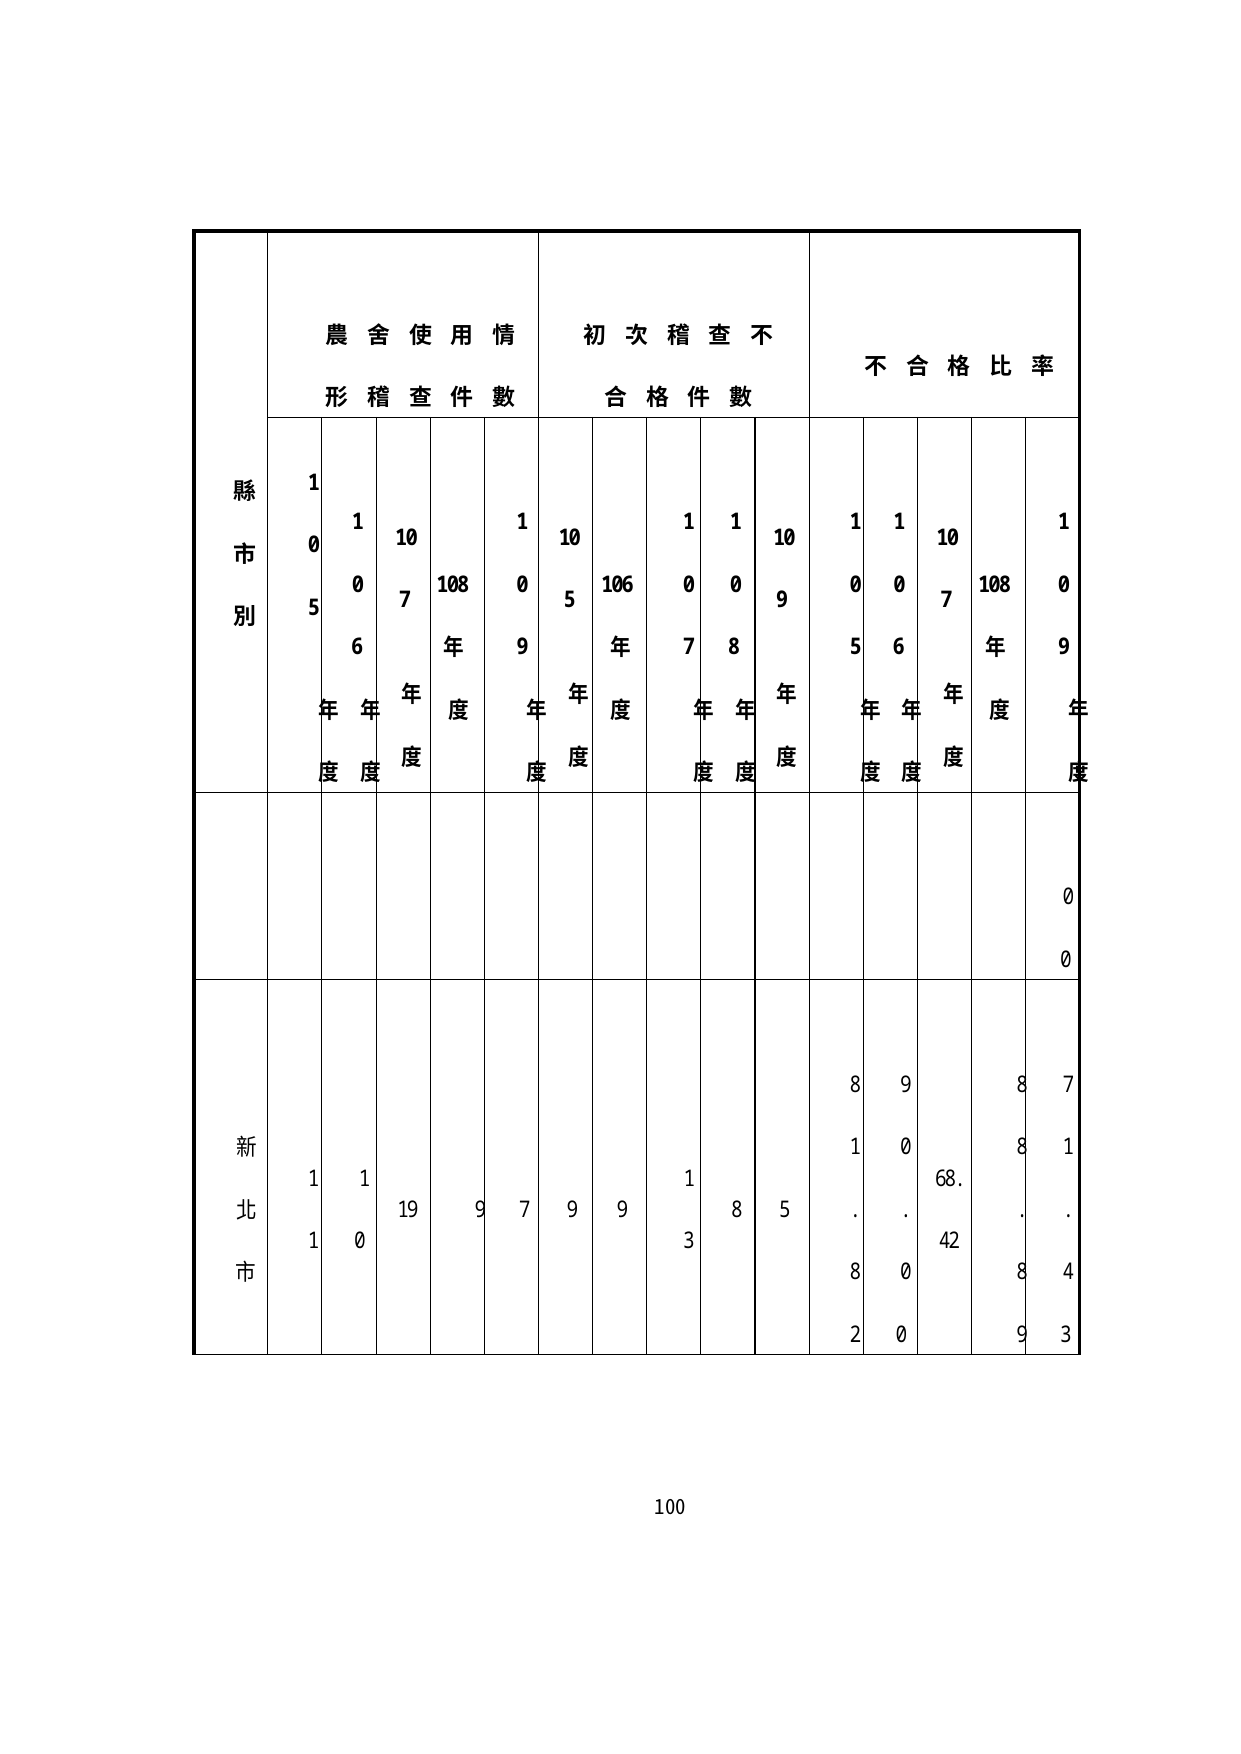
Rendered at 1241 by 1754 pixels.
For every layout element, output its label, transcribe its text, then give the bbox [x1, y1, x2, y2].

table_cell [196, 793, 267, 979]
table_cell 106 年度 [322, 418, 376, 792]
table_cell 7 [485, 980, 538, 1354]
table_cell [431, 793, 484, 979]
table_cell 5 [756, 980, 809, 1354]
table_cell 106 年度 [864, 418, 917, 792]
table_cell 9 [431, 980, 484, 1354]
table_cell [756, 793, 809, 979]
table_cell 105 年度 [810, 418, 863, 792]
table_header 初次稽查不合格件數 [539, 233, 809, 417]
table_header 農舍使用情形稽查件數 [268, 233, 538, 417]
table_header 不合格比率 [810, 233, 1078, 417]
table_header 縣市別 [196, 233, 267, 792]
table_cell 109 年度 [1026, 418, 1078, 792]
table_cell 105 年度 [268, 418, 321, 792]
table_cell 19 [377, 980, 430, 1354]
table_cell 8 [701, 980, 754, 1354]
table_cell [972, 793, 1025, 979]
table_cell 108 年度 [972, 418, 1025, 792]
table_cell 11 [268, 980, 321, 1354]
table_cell 81.82 [810, 980, 863, 1354]
table_cell [810, 793, 863, 979]
table_cell [322, 793, 376, 979]
table_cell 108 年度 [431, 418, 484, 792]
table_cell 106 年度 [593, 418, 646, 792]
table_cell 107 年度 [377, 418, 430, 792]
table_cell [539, 793, 592, 979]
table_cell [593, 793, 646, 979]
table_cell 13 [647, 980, 700, 1354]
table_cell 90.00 [864, 980, 917, 1354]
table_cell 108 年度 [701, 418, 754, 792]
table_cell [864, 793, 917, 979]
table_cell [268, 793, 321, 979]
table_cell [485, 793, 538, 979]
table_cell 9 [539, 980, 592, 1354]
table_cell [647, 793, 700, 979]
table_cell 68.42 [918, 980, 971, 1354]
table_cell [701, 793, 754, 979]
table_cell 109 年度 [756, 418, 809, 792]
table_cell 88.89 [972, 980, 1025, 1354]
table_cell 00 [1026, 793, 1078, 979]
table_cell 9 [593, 980, 646, 1354]
table_cell 71.43 [1026, 980, 1078, 1354]
table_cell 107 年度 [647, 418, 700, 792]
table_cell 107 年度 [918, 418, 971, 792]
table_cell [918, 793, 971, 979]
table_cell 新北市 [196, 980, 267, 1354]
table_cell 10 [322, 980, 376, 1354]
table_cell [377, 793, 430, 979]
table_cell 109 年度 [485, 418, 538, 792]
table_cell 105 年度 [539, 418, 592, 792]
